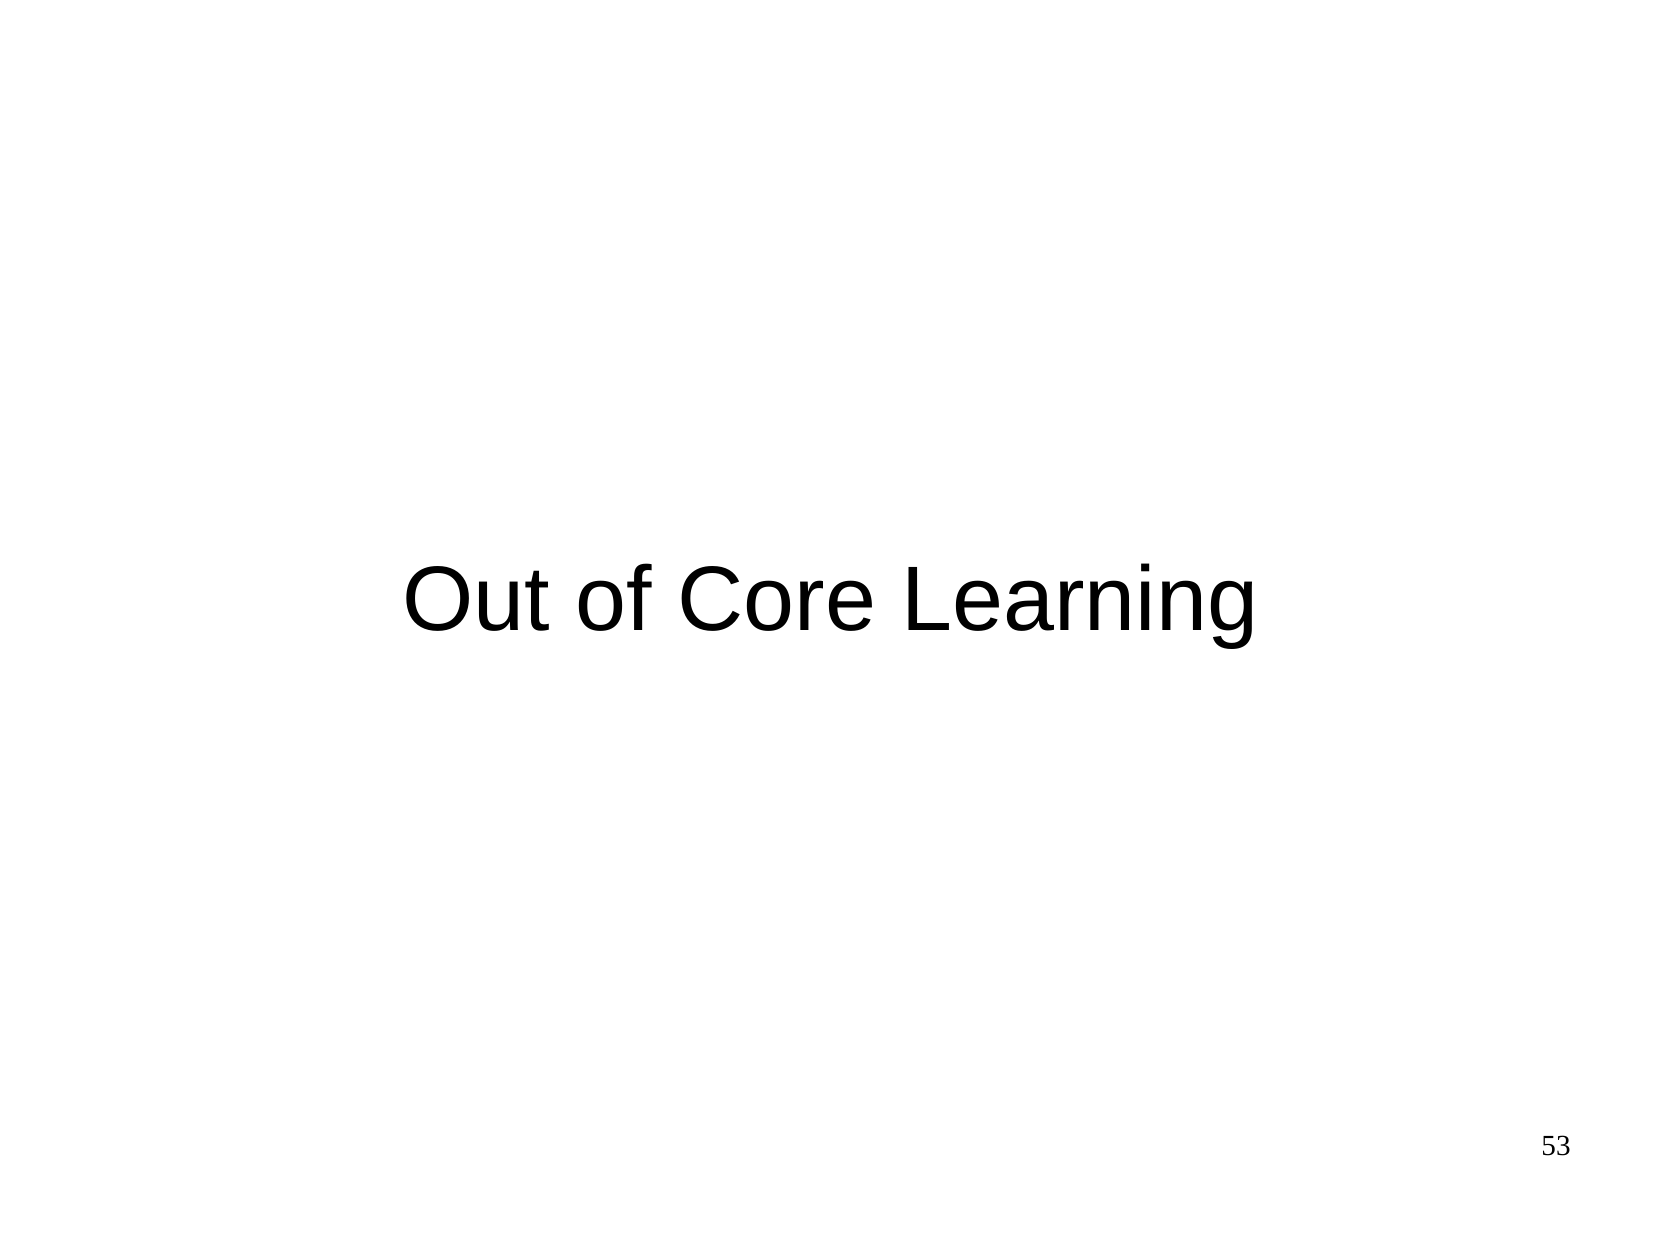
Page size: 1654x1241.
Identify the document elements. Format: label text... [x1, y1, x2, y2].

title Out of Core Learning [86, 495, 1576, 703]
